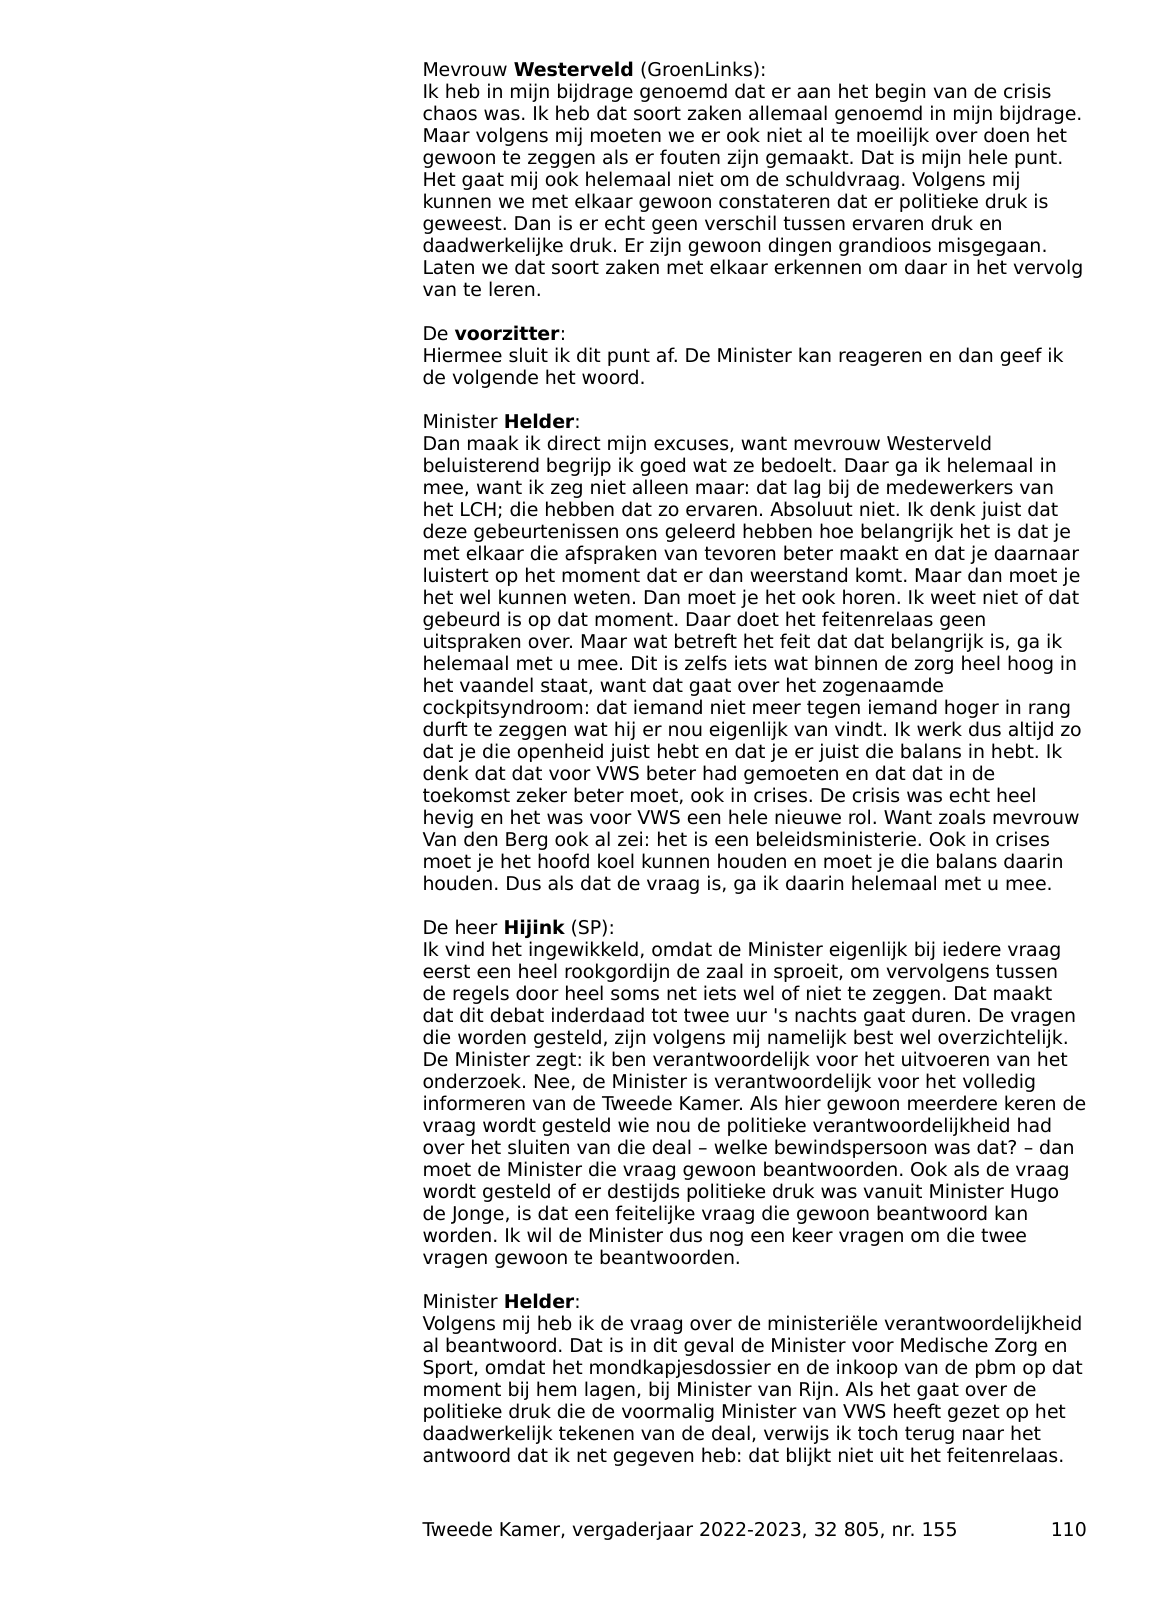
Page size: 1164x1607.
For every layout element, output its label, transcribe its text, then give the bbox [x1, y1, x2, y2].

text Ik heb in mijn bijdrage genoemd dat er aan het begin van de crisis chaos was. Ik heb dat soort zaken allemaal genoemd in mijn bijdrage. Maar volgens mij moeten we er ook niet al te moeilijk over doen het gewoon te zeggen als er fouten zijn gemaakt. Dat is mijn hele punt. Het gaat mij ook helemaal niet om de schuldvraag. Volgens mij kunnen we met elkaar gewoon constateren dat er politieke druk is geweest. Dan is er echt geen verschil tussen ervaren druk en daadwerkelijke druk. Er zijn gewoon dingen grandioos misgegaan. Laten we dat soort zaken met elkaar erkennen om daar in het vervolg van te leren. [422, 81, 1087, 301]
text Hiermee sluit ik dit punt af. De Minister kan reageren en dan geef ik de volgende het woord. [422, 345, 1087, 389]
text Minister Helder: [422, 411, 1087, 433]
text De heer Hijink (SP): [422, 917, 1087, 939]
text Minister Helder: [422, 1291, 1087, 1313]
text Volgens mij heb ik de vraag over de ministeriële verantwoordelijkheid al beantwoord. Dat is in dit geval de Minister voor Medische Zorg en Sport, omdat het mondkapjesdossier en de inkoop van de pbm op dat moment bij hem lagen, bij Minister van Rijn. Als het gaat over de politieke druk die de voormalig Minister van VWS heeft gezet op het daadwerkelijk tekenen van de deal, verwijs ik toch terug naar het antwoord dat ik net gegeven heb: dat blijkt niet uit het feitenrelaas. [422, 1313, 1087, 1467]
text De voorzitter: [422, 323, 1087, 345]
text Dan maak ik direct mijn excuses, want mevrouw Westerveld beluisterend begrijp ik goed wat ze bedoelt. Daar ga ik helemaal in mee, want ik zeg niet alleen maar: dat lag bij de medewerkers van het LCH; die hebben dat zo ervaren. Absoluut niet. Ik denk juist dat deze gebeurtenissen ons geleerd hebben hoe belangrijk het is dat je met elkaar die afspraken van tevoren beter maakt en dat je daarnaar luistert op het moment dat er dan weerstand komt. Maar dan moet je het wel kunnen weten. Dan moet je het ook horen. Ik weet niet of dat gebeurd is op dat moment. Daar doet het feitenrelaas geen uitspraken over. Maar wat betreft het feit dat dat belangrijk is, ga ik helemaal met u mee. Dit is zelfs iets wat binnen de zorg heel hoog in het vaandel staat, want dat gaat over het zogenaamde cockpitsyndroom: dat iemand niet meer tegen iemand hoger in rang durft te zeggen wat hij er nou eigenlijk van vindt. Ik werk dus altijd zo dat je die openheid juist hebt en dat je er juist die balans in hebt. Ik denk dat dat voor VWS beter had gemoeten en dat dat in de toekomst zeker beter moet, ook in crises. De crisis was echt heel hevig en het was voor VWS een hele nieuwe rol. Want zoals mevrouw Van den Berg ook al zei: het is een beleidsministerie. Ook in crises moet je het hoofd koel kunnen houden en moet je die balans daarin houden. Dus als dat de vraag is, ga ik daarin helemaal met u mee. [422, 433, 1087, 895]
text Mevrouw Westerveld (GroenLinks): [422, 59, 1087, 81]
text Ik vind het ingewikkeld, omdat de Minister eigenlijk bij iedere vraag eerst een heel rookgordijn de zaal in sproeit, om vervolgens tussen de regels door heel soms net iets wel of niet te zeggen. Dat maakt dat dit debat inderdaad tot twee uur 's nachts gaat duren. De vragen die worden gesteld, zijn volgens mij namelijk best wel overzichtelijk. De Minister zegt: ik ben verantwoordelijk voor het uitvoeren van het onderzoek. Nee, de Minister is verantwoordelijk voor het volledig informeren van de Tweede Kamer. Als hier gewoon meerdere keren de vraag wordt gesteld wie nou de politieke verantwoordelijkheid had over het sluiten van die deal – welke bewindspersoon was dat? – dan moet de Minister die vraag gewoon beantwoorden. Ook als de vraag wordt gesteld of er destijds politieke druk was vanuit Minister Hugo de Jonge, is dat een feitelijke vraag die gewoon beantwoord kan worden. Ik wil de Minister dus nog een keer vragen om die twee vragen gewoon te beantwoorden. [422, 939, 1087, 1268]
